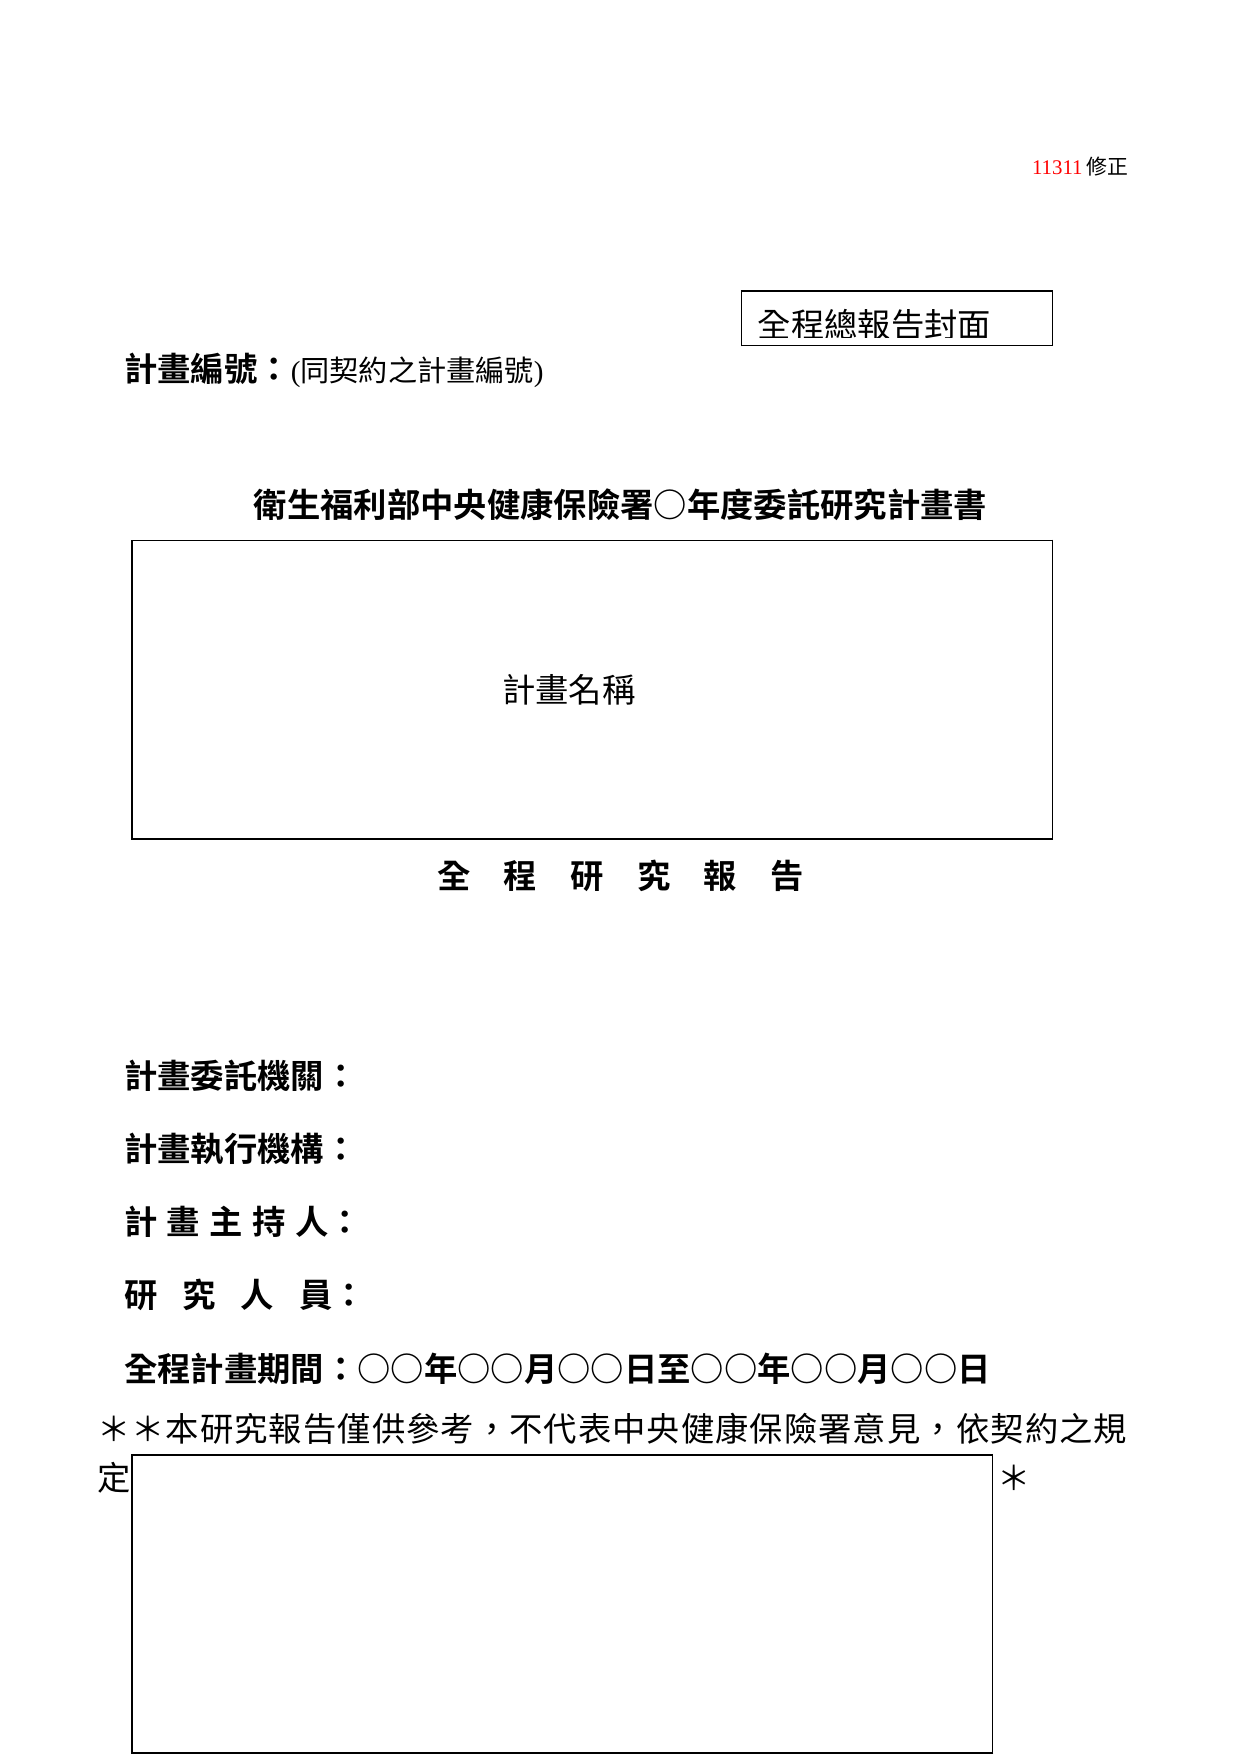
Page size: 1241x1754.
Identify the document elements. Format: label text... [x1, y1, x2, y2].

text ＊＊本研究報告僅供參考，不代表中央健康保險署意見，依契約之規定如對媒體發布研究成果，應事先徵求中央健康保險署同意＊＊ [97, 1403, 1128, 1499]
text 衛生福利部中央健康保險署○年度委託研究計畫書 [124, 479, 1116, 527]
text 全 程 研 究 報 告 [124, 849, 1116, 898]
text 計畫編號：(同契約之計畫編號) [124, 342, 1116, 391]
text 研 究 人 員： [124, 1269, 1116, 1317]
text 計 畫 主 持 人： [124, 1196, 1116, 1244]
text 計畫名稱 [490, 664, 647, 712]
text 計畫委託機關： [124, 1049, 1116, 1098]
text 全程計畫期間：○○年○○月○○日至○○年○○月○○日 [124, 1342, 1116, 1391]
text 計畫執行機構： [124, 1123, 1116, 1171]
text 全程總報告封面 [757, 299, 1037, 337]
